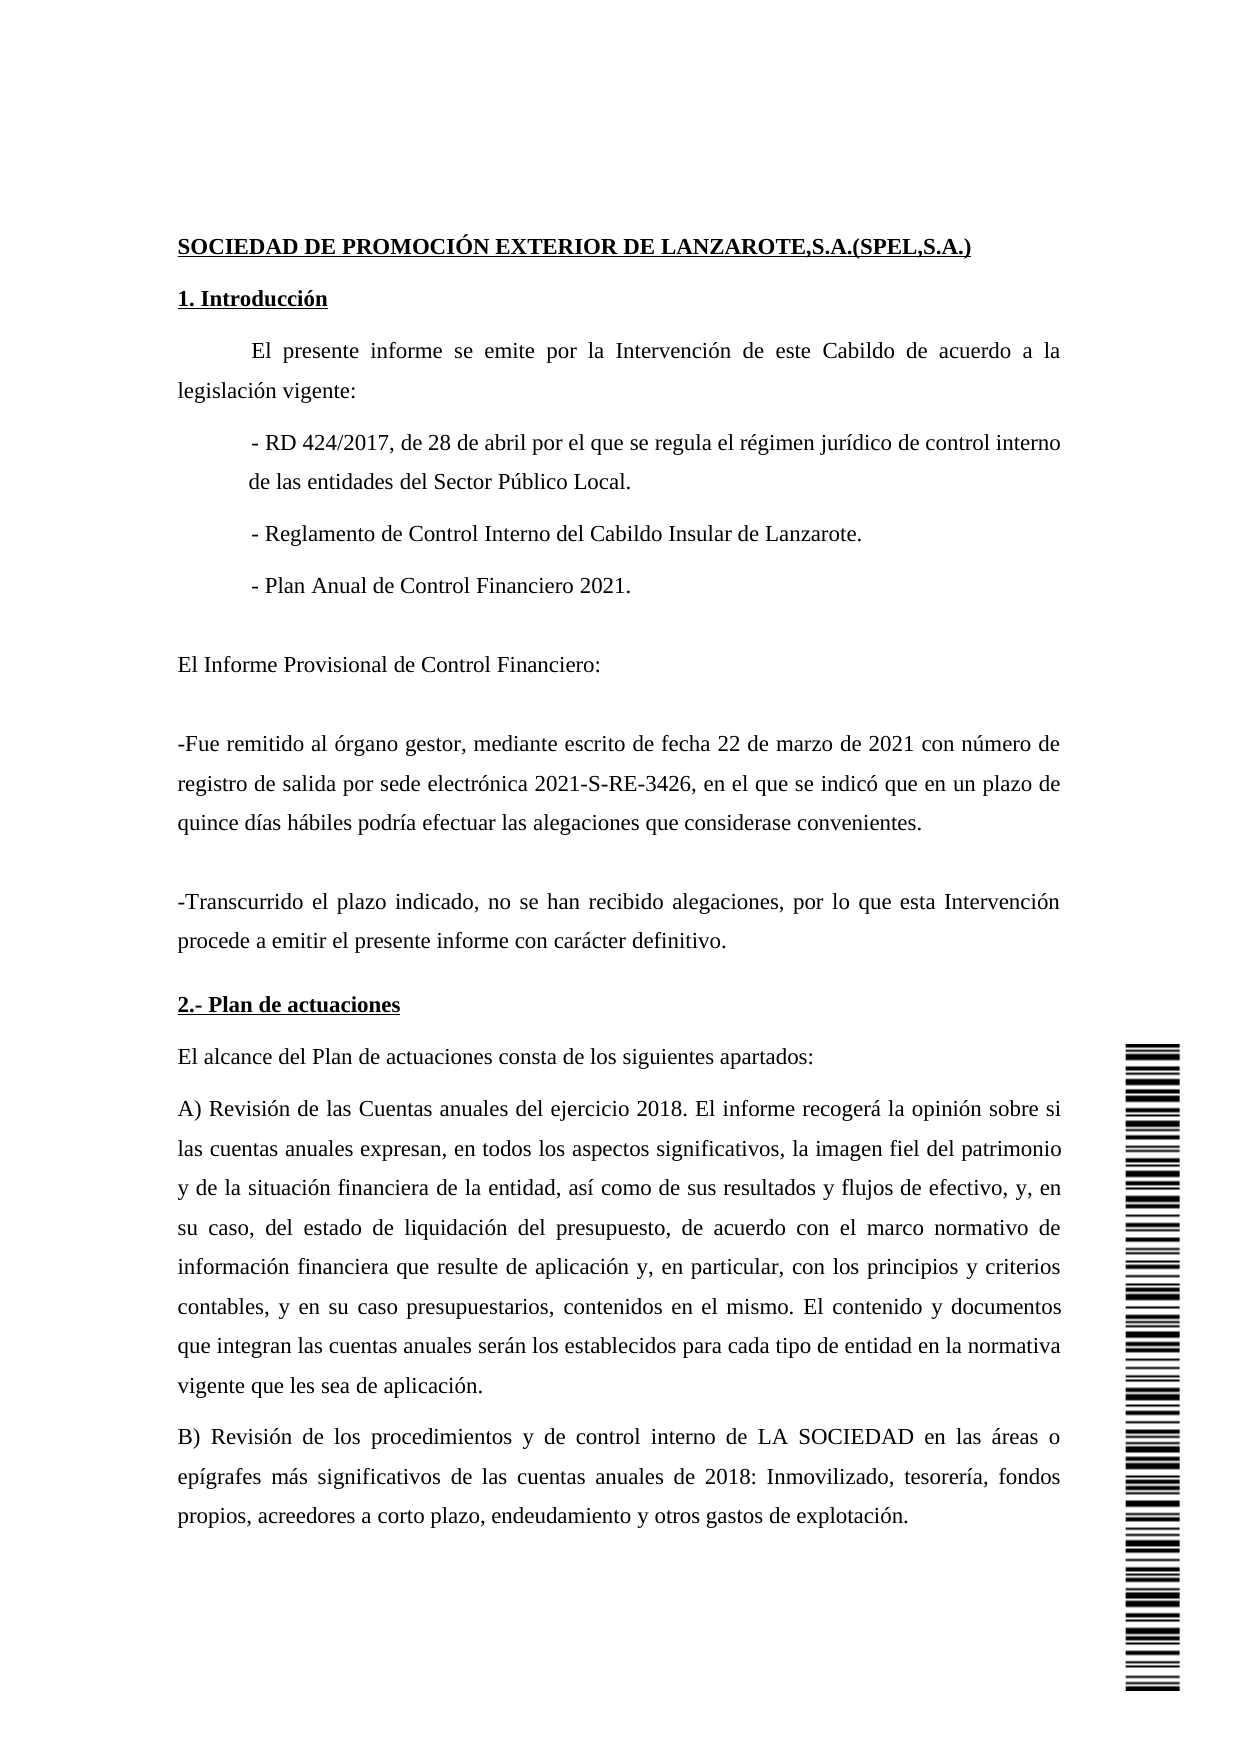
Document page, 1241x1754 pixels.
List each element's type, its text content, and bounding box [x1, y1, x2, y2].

list Introducción [177, 285, 1192, 312]
text 2.- Plan de actuaciones [177, 991, 1192, 1018]
text -Fue remitido al órgano gestor, mediante escrito de fecha 22 de marzo de 2021 con número de registro de salida por sede electrónica 2021-S-RE-3426, en el que se indicó que en un plazo de quince días hábiles podría efectuar las alegaciones que considerase convenientes. [177, 730, 1062, 836]
list Plan Anual de Control Financiero 2021. [251, 572, 1192, 598]
list Reglamento de Control Interno del Cabildo Insular de Lanzarote. [251, 520, 1192, 546]
picture [1125, 1044, 1180, 1691]
text El alcance del Plan de actuaciones consta de los siguientes apartados: [177, 1043, 1192, 1069]
list Revisión de las Cuentas anuales del ejercicio 2018. El informe recogerá la opinión sobre si las cuentas anuales expresan, en todos los aspectos significativos, la imagen fiel del patrimonio y de la situación financiera de la entidad, así como de sus resultados y flujos de efectivo, y, en su caso, del estado de liquidación del presupuesto, de acuerdo con el marco normativo de información financiera que resulte de aplicación y, en particular, con los principios y criterios contables, y en su caso presupuestarios, contenidos en el mismo. El contenido y documentos que integran las cuentas anuales serán los establecidos para cada tipo de entidad en la normativa vigente que les sea de aplicación. [177, 1095, 1062, 1398]
list RD 424/2017, de 28 de abril por el que se regula el régimen jurídico de control interno de las entidades del Sector Público Local. [248, 429, 1062, 494]
list Revisión de los procedimientos y de control interno de LA SOCIEDAD en las áreas o epígrafes más significativos de las cuentas anuales de 2018: Inmovilizado, tesorería, fondos propios, acreedores a corto plazo, endeudamiento y otros gastos de explotación. [177, 1423, 1062, 1529]
text -Transcurrido el plazo indicado, no se han recibido alegaciones, por lo que esta Intervención procede a emitir el presente informe con carácter definitivo. [177, 888, 1061, 953]
text El presente informe se emite por la Intervención de este Cabildo de acuerdo a la legislación vigente: [177, 337, 1068, 403]
text SOCIEDAD DE PROMOCIÓN EXTERIOR DE LANZAROTE,S.A.(SPEL,S.A.) [177, 233, 1192, 259]
text El Informe Provisional de Control Financiero: [177, 651, 1192, 677]
